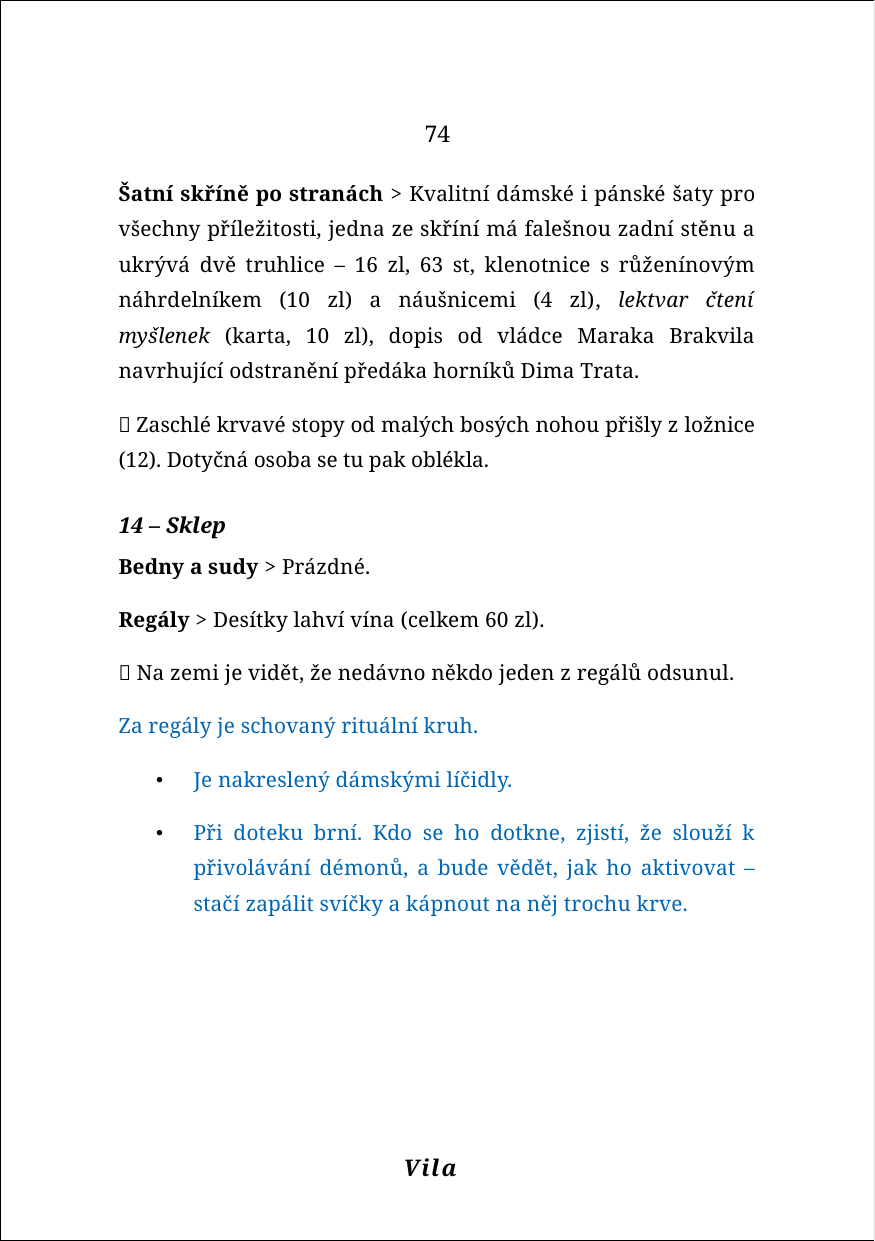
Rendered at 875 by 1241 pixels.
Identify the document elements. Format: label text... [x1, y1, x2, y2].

text 👣 Na zemi je vidět, že nedávno někdo jeden z regálů odsunul. [118, 658, 756, 687]
subtitle 14 – Sklep [118, 510, 756, 540]
text 👣 Zaschlé krvavé stopy od malých bosých nohou přišly z ložnice (12). Dotyčná osoba se tu pak oblékla. [118, 410, 756, 474]
text Regály > Desítky lahví vína (celkem 60 zl). [118, 605, 756, 633]
list Při doteku brní. Kdo se ho dotkne, zjistí, že slouží k přivolávání démonů, a bude vědět, jak ho aktivovat – stačí zapálit svíčky a kápnout na něj trochu krve. [156, 818, 756, 917]
list Je nakreslený dámskými líčidly. [156, 765, 756, 793]
text Bedny a sudy > Prázdné. [118, 552, 756, 580]
text Za regály je schovaný rituální kruh. [118, 712, 756, 740]
text Šatní skříně po stranách > Kvalitní dámské i pánské šaty pro všechny příležitosti, jedna ze skříní má falešnou zadní stěnu a ukrývá dvě truhlice – 16 zl, 63 st, klenotnice s růženínovým náhrdelníkem (10 zl) a náušnicemi (4 zl), lektvar čtení myšlenek (karta, 10 zl), dopis od vládce Maraka Brakvila navrhující odstranění předáka horníků Dima Trata. [118, 179, 756, 385]
